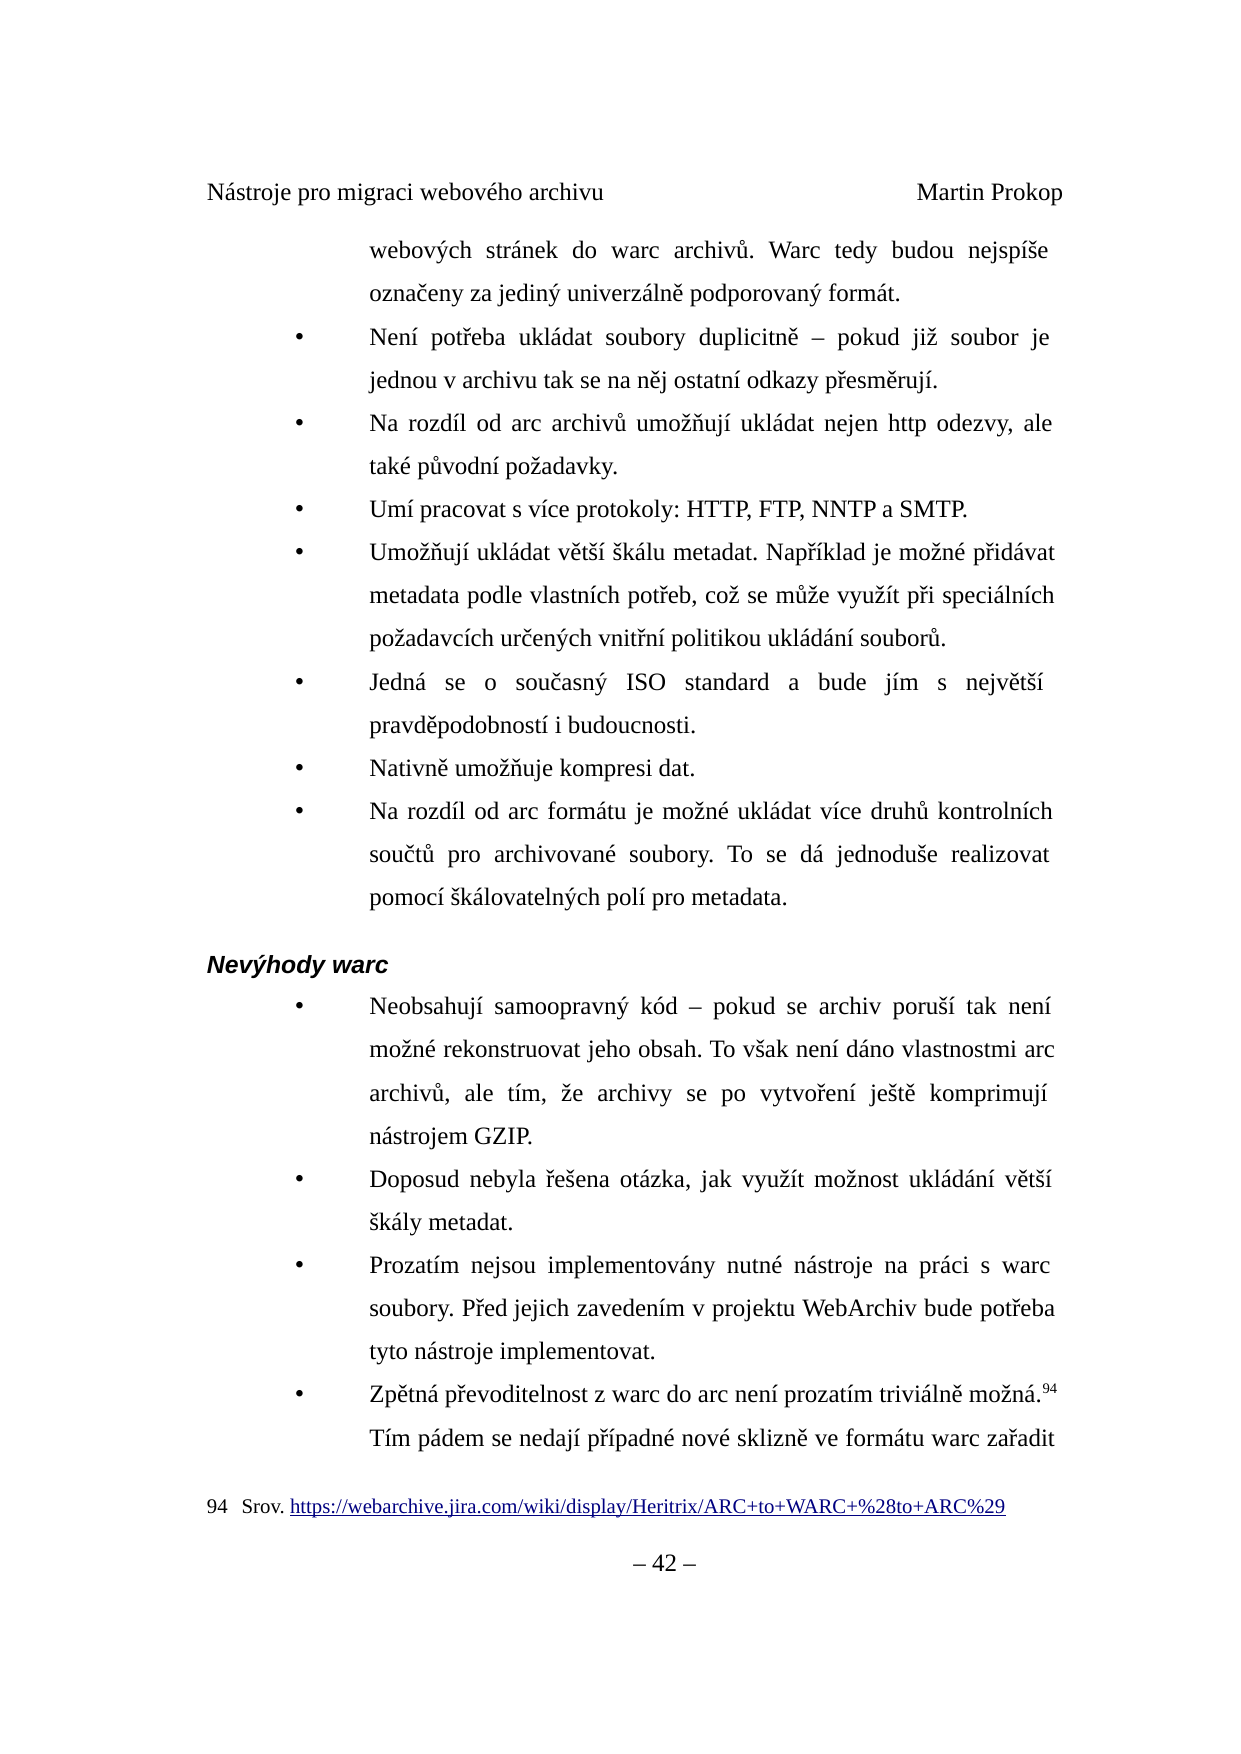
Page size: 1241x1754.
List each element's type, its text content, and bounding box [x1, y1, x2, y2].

list webových stránek do warc archivů. Warc tedy budou nejspíše označeny za jediný univerzálně podporovaný formát. [295, 235, 1063, 307]
list Nativně umožňuje kompresi dat. [295, 753, 1063, 782]
list Umožňují ukládat větší škálu metadat. Například je možné přidávat metadata podle vlastních potřeb, což se může využít při speciálních požadavcích určených vnitřní politikou ukládání souborů. [295, 537, 1063, 652]
list Prozatím nejsou implementovány nutné nástroje na práci s warc soubory. Před jejich zavedením v projektu WebArchiv bude potřeba tyto nástroje implementovat. [295, 1250, 1063, 1365]
list Doposud nebyla řešena otázka, jak využít možnost ukládání větší škály metadat. [295, 1164, 1063, 1236]
list Na rozdíl od arc archivů umožňují ukládat nejen http odezvy, ale také původní požadavky. [295, 408, 1063, 480]
list Není potřeba ukládat soubory duplicitně – pokud již soubor je jednou v archivu tak se na něj ostatní odkazy přesměrují. [295, 322, 1063, 393]
list Srov. https://webarchive.jira.com/wiki/display/Heritrix/ARC+to+WARC+%28to+ARC%29 [207, 1494, 1063, 1518]
list Jedná se o současný ISO standard a bude jím s největší pravděpodobností i budoucnosti. [295, 667, 1063, 738]
subtitle Nevýhody warc [207, 950, 1063, 979]
list Umí pracovat s více protokoly: HTTP, FTP, NNTP a SMTP. [295, 494, 1063, 523]
list Neobsahují samoopravný kód – pokud se archiv poruší tak není možné rekonstruovat jeho obsah. To však není dáno vlastnostmi arc archivů, ale tím, že archivy se po vytvoření ještě komprimují nástrojem GZIP. [295, 991, 1063, 1149]
list Zpětná převoditelnost z warc do arc není prozatím triviálně možná. Tím pádem se nedají případné nové sklizně ve formátu warc zařadit [295, 1379, 1063, 1451]
list Na rozdíl od arc formátu je možné ukládat více druhů kontrolních součtů pro archivované soubory. To se dá jednoduše realizovat pomocí škálovatelných polí pro metadata. [295, 796, 1063, 911]
